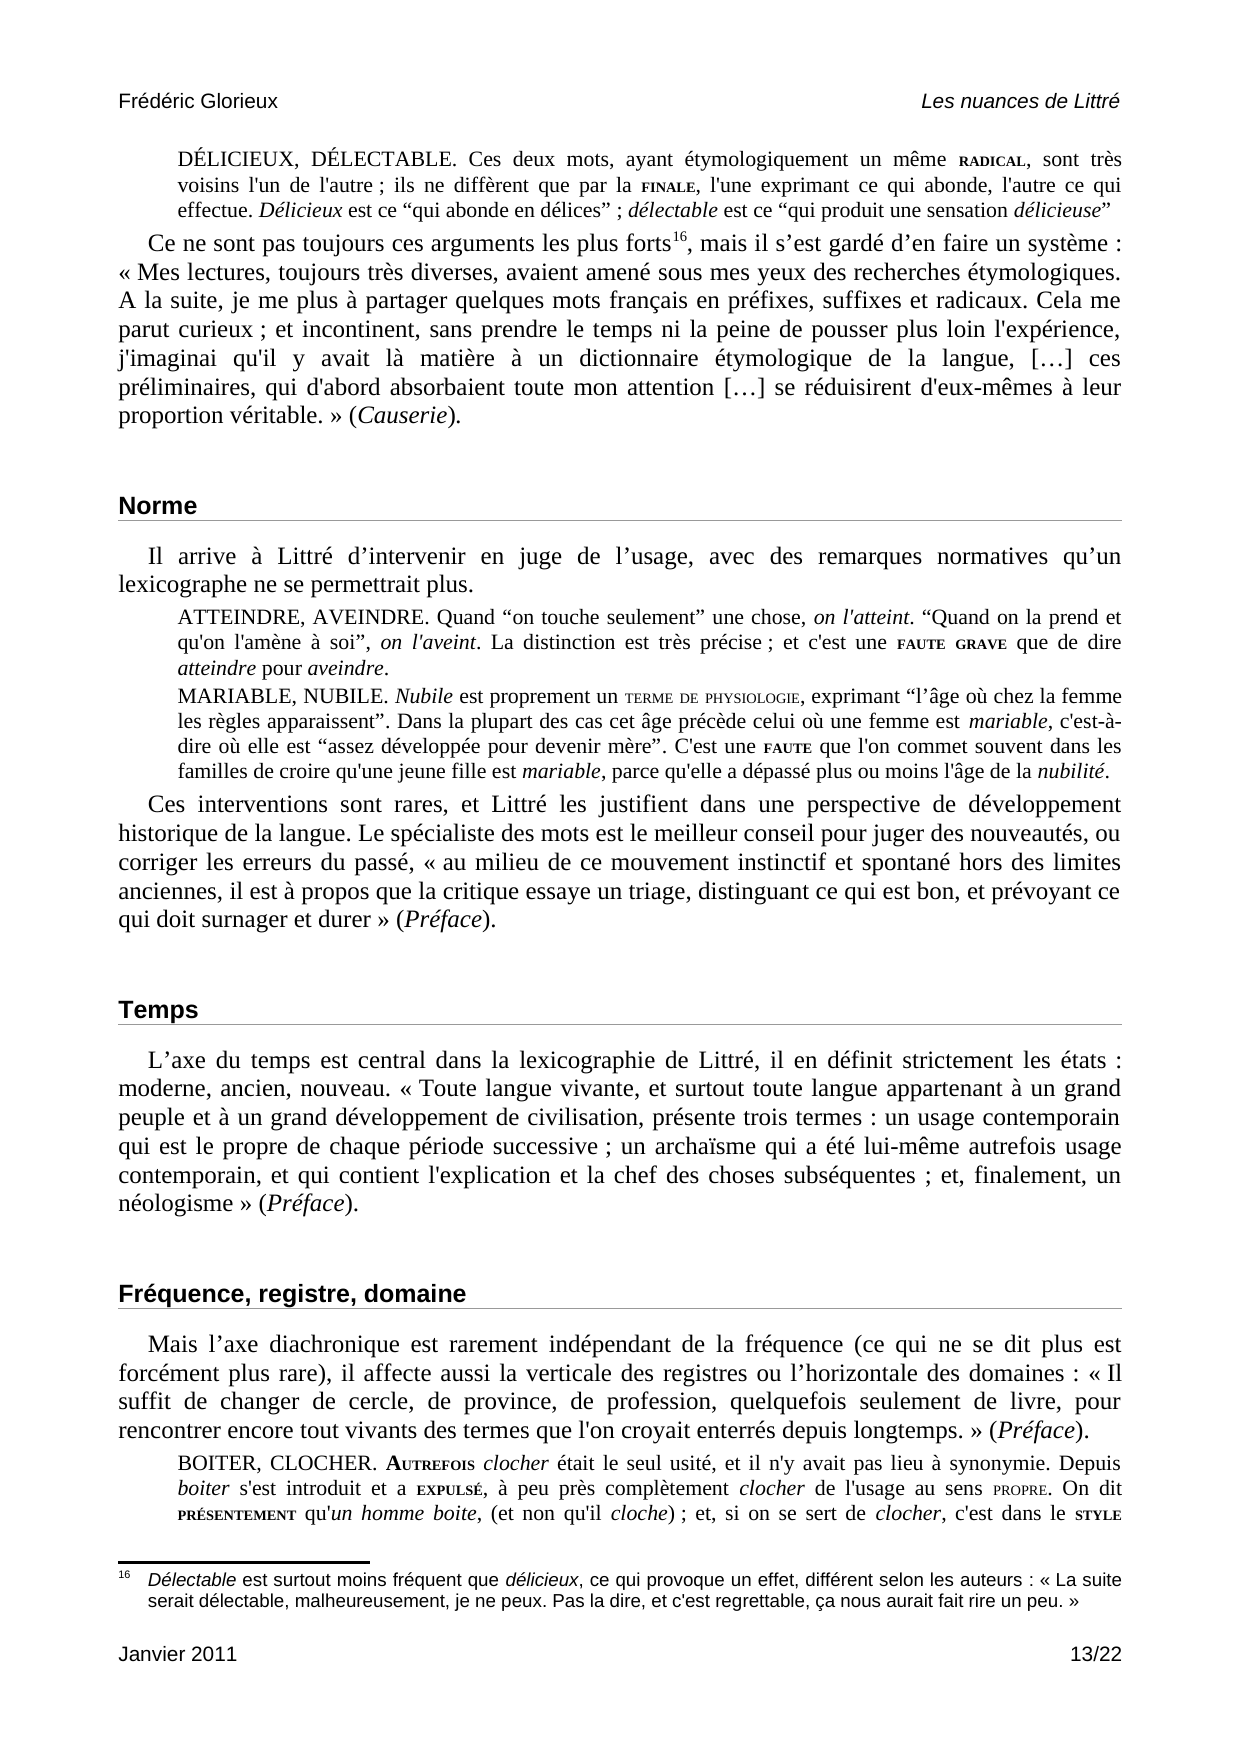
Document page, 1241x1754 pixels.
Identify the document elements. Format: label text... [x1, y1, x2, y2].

text L’axe du temps est central dans la lexicographie de Littré, il en définit strictement les états : moderne, ancien, nouveau. « Toute langue vivante, et surtout toute langue appartenant à un grand peuple et à un grand développement de civilisation, présente trois termes : un usage contemporain qui est le propre de chaque période successive ; un archaïsme qui a été lui-même autrefois usage contemporain, et qui contient l'explication et la chef des choses subséquentes ; et, finalement, un néologisme » (Préface). [118, 1045, 1122, 1217]
text Ces interventions sont rares, et Littré les justifient dans une perspective de développement historique de la langue. Le spécialiste des mots est le meilleur conseil pour juger des nouveautés, ou corriger les erreurs du passé, « au milieu de ce mouvement instinctif et spontané hors des limites anciennes, il est à propos que la critique essaye un triage, distinguant ce qui est bon, et prévoyant ce qui doit surnager et durer » (Préface). [118, 789, 1122, 933]
text Il arrive à Littré d’intervenir en juge de l’usage, avec des remarques normatives qu’un lexicographe ne se permettrait plus. [118, 541, 1122, 598]
text DÉLICIEUX, DÉLECTABLE. Ces deux mots, ayant étymologiquement un même radical, sont très voisins l'un de l'autre ; ils ne diffèrent que par la finale, l'une exprimant ce qui abonde, l'autre ce qui effectue. Délicieux est ce “qui abonde en délices” ; délectable est ce “qui produit une sensation délicieuse” [177, 146, 1122, 222]
subtitle Temps [118, 995, 1122, 1024]
text Ce ne sont pas toujours ces arguments les plus forts, mais il s’est gardé d’en faire un système : « Mes lectures, toujours très diverses, avaient amené sous mes yeux des recherches étymologiques. A la suite, je me plus à partager quelques mots français en préfixes, suffixes et radicaux. Cela me parut curieux ; et incontinent, sans prendre le temps ni la peine de pousser plus loin l'expérience, j'imaginai qu'il y avait là matière à un dictionnaire étymologique de la langue, […] ces préliminaires, qui d'abord absorbaient toute mon attention […] se réduisirent d'eux-mêmes à leur proportion véritable. » (Causerie). [118, 228, 1122, 429]
text ATTEINDRE, AVEINDRE. Quand “on touche seulement” une chose, on l'atteint. “Quand on la prend et qu'on l'amène à soi”, on l'aveint. La distinction est très précise ; et c'est une faute grave que de dire atteindre pour aveindre. [177, 604, 1122, 680]
subtitle Norme [118, 491, 1122, 520]
text Délectable est surtout moins fréquent que délicieux, ce qui provoque un effet, différent selon les auteurs : « La suite serait délectable, malheureusement, je ne peux. Pas la dire, et c'est regrettable, ça nous aurait fait rire un peu. » [118, 1568, 1122, 1612]
subtitle Fréquence, registre, domaine [118, 1279, 1122, 1308]
text BOITER, CLOCHER. Autrefois clocher était le seul usité, et il n'y avait pas lieu à synonymie. Depuis boiter s'est introduit et a expulsé, à peu près complètement clocher de l'usage au sens propre. On dit présentement qu'un homme boite, (et non qu'il cloche) ; et, si on se sert de clocher, c'est dans le style [177, 1450, 1122, 1525]
text MARIABLE, NUBILE. Nubile est proprement un terme de physiologie, exprimant “l’âge où chez la femme les règles apparaissent”. Dans la plupart des cas cet âge précède celui où une femme est mariable, c'est-à-dire où elle est “assez développée pour devenir mère”. C'est une faute que l'on commet souvent dans les familles de croire qu'une jeune fille est mariable, parce qu'elle a dépassé plus ou moins l'âge de la nubilité. [177, 683, 1122, 783]
text Mais l’axe diachronique est rarement indépendant de la fréquence (ce qui ne se dit plus est forcément plus rare), il affecte aussi la verticale des registres ou l’horizontale des domaines : « Il suffit de changer de cercle, de province, de profession, quelquefois seulement de livre, pour rencontrer encore tout vivants des termes que l'on croyait enterrés depuis longtemps. » (Préface). [118, 1329, 1122, 1444]
